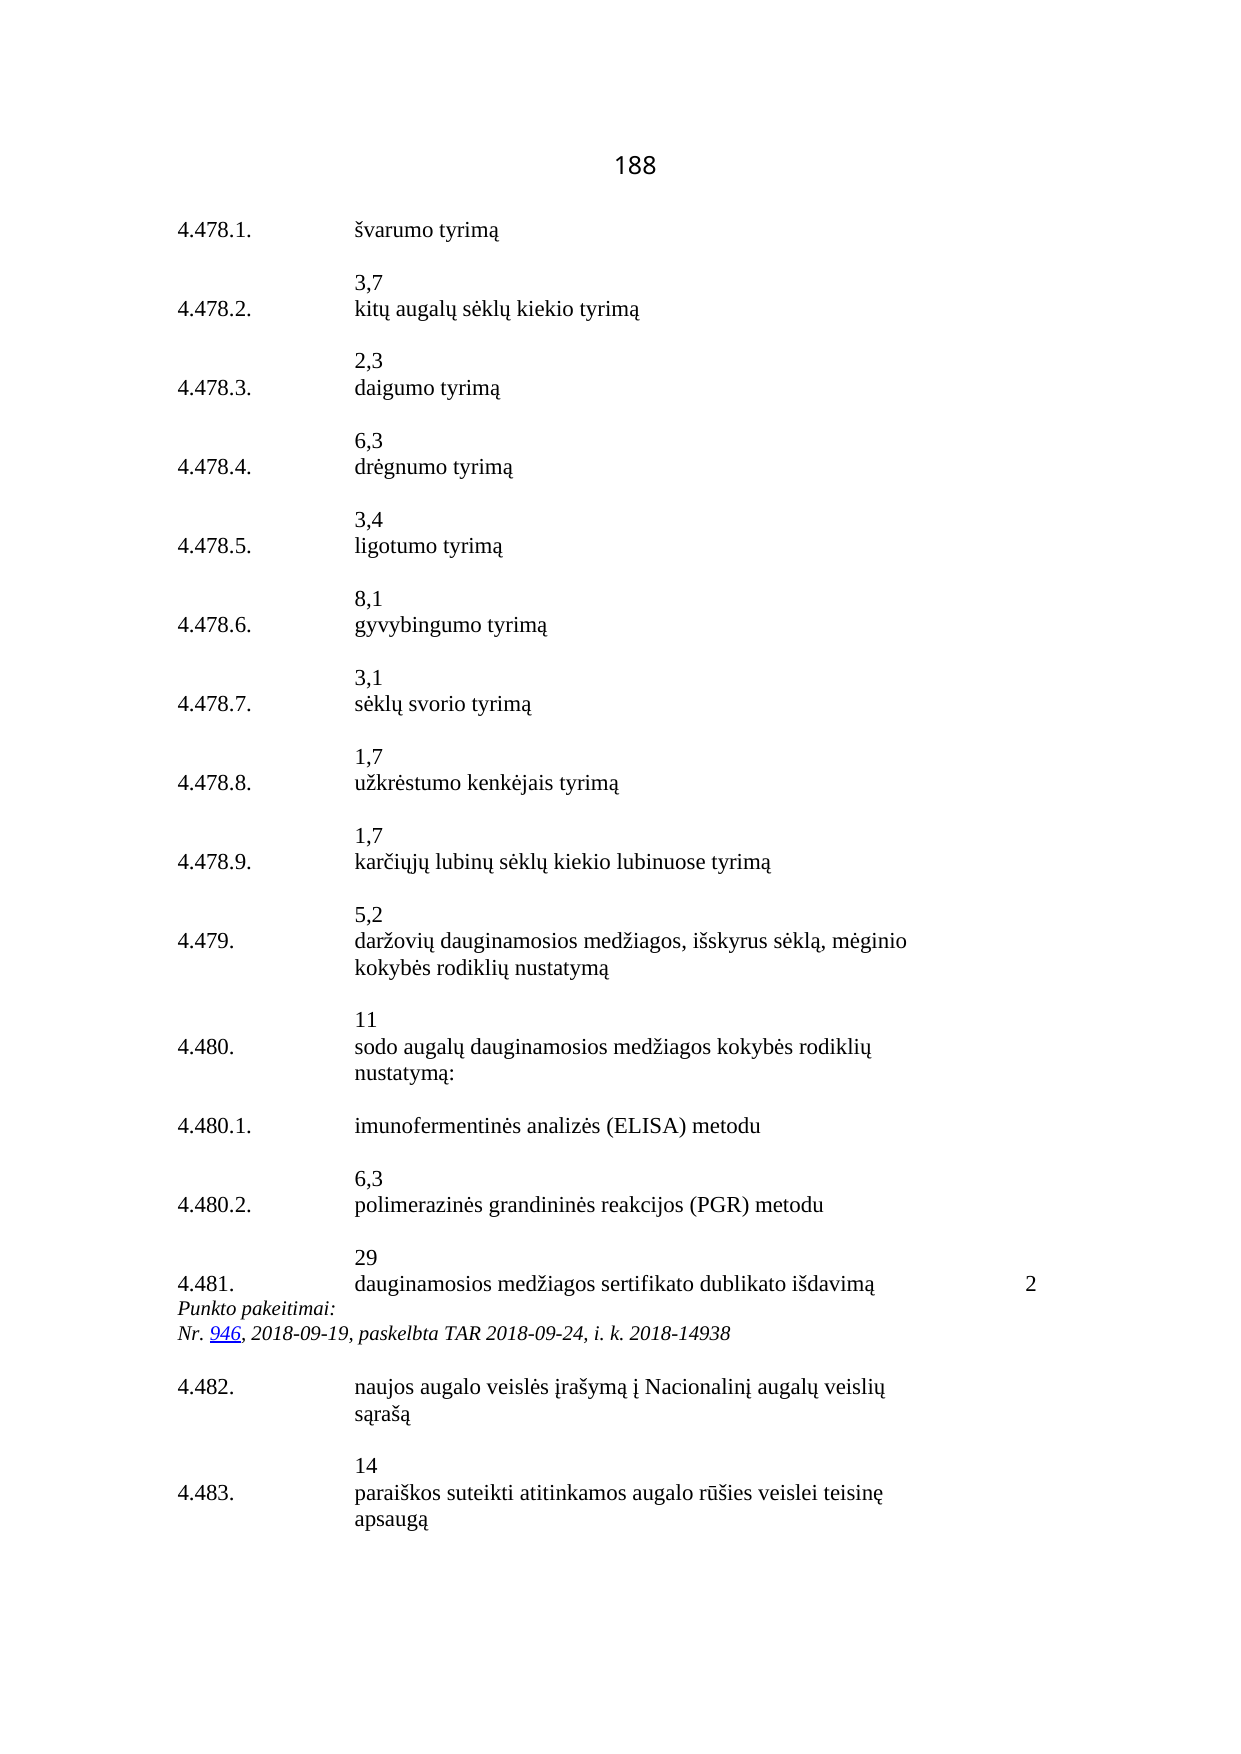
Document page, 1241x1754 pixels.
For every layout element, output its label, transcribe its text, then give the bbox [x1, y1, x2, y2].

text 4.480.2. polimerazinės grandininės reakcijos (PGR) metodu 29 [177, 1191, 945, 1270]
text Punkto pakeitimai: [177, 1296, 1093, 1320]
text kokybės rodiklių nustatymą 11 [354, 954, 945, 1033]
text 4.478.2. kitų augalų sėklų kiekio tyrimą 2,3 [177, 295, 945, 374]
text 4.478.9. karčiųjų lubinų sėklų kiekio lubinuose tyrimą 5,2 [177, 848, 945, 927]
text 4.478.8. užkrėstumo kenkėjais tyrimą 1,7 [177, 769, 945, 848]
text 4.482. naujos augalo veislės įrašymą į Nacionalinį augalų veislių sąrašą 14 [177, 1373, 945, 1479]
text 4.479. daržovių dauginamosios medžiagos, išskyrus sėklą, mėginio [177, 927, 945, 954]
text Nr. 946, 2018-09-19, paskelbta TAR 2018-09-24, i. k. 2018-14938 [177, 1320, 1093, 1344]
text 4.478.6. gyvybingumo tyrimą 3,1 [177, 611, 945, 690]
text 4.483. paraiškos suteikti atitinkamos augalo rūšies veislei teisinę apsaugą [177, 1479, 945, 1531]
text 4.478.7. sėklų svorio tyrimą 1,7 [177, 690, 945, 769]
text 4.478.5. ligotumo tyrimą 8,1 [177, 532, 945, 611]
text 4.481. dauginamosios medžiagos sertifikato dublikato išdavimą 2 [177, 1270, 1093, 1296]
text 4.478.3. daigumo tyrimą 6,3 [177, 374, 945, 453]
text 4.478.4. drėgnumo tyrimą 3,4 [177, 453, 945, 532]
text 4.478.1. švarumo tyrimą 3,7 [177, 216, 945, 295]
text 4.480. sodo augalų dauginamosios medžiagos kokybės rodiklių [177, 1033, 945, 1059]
text 4.480.1. imunofermentinės analizės (ELISA) metodu 6,3 [177, 1112, 945, 1191]
text nustatymą: [354, 1059, 945, 1112]
